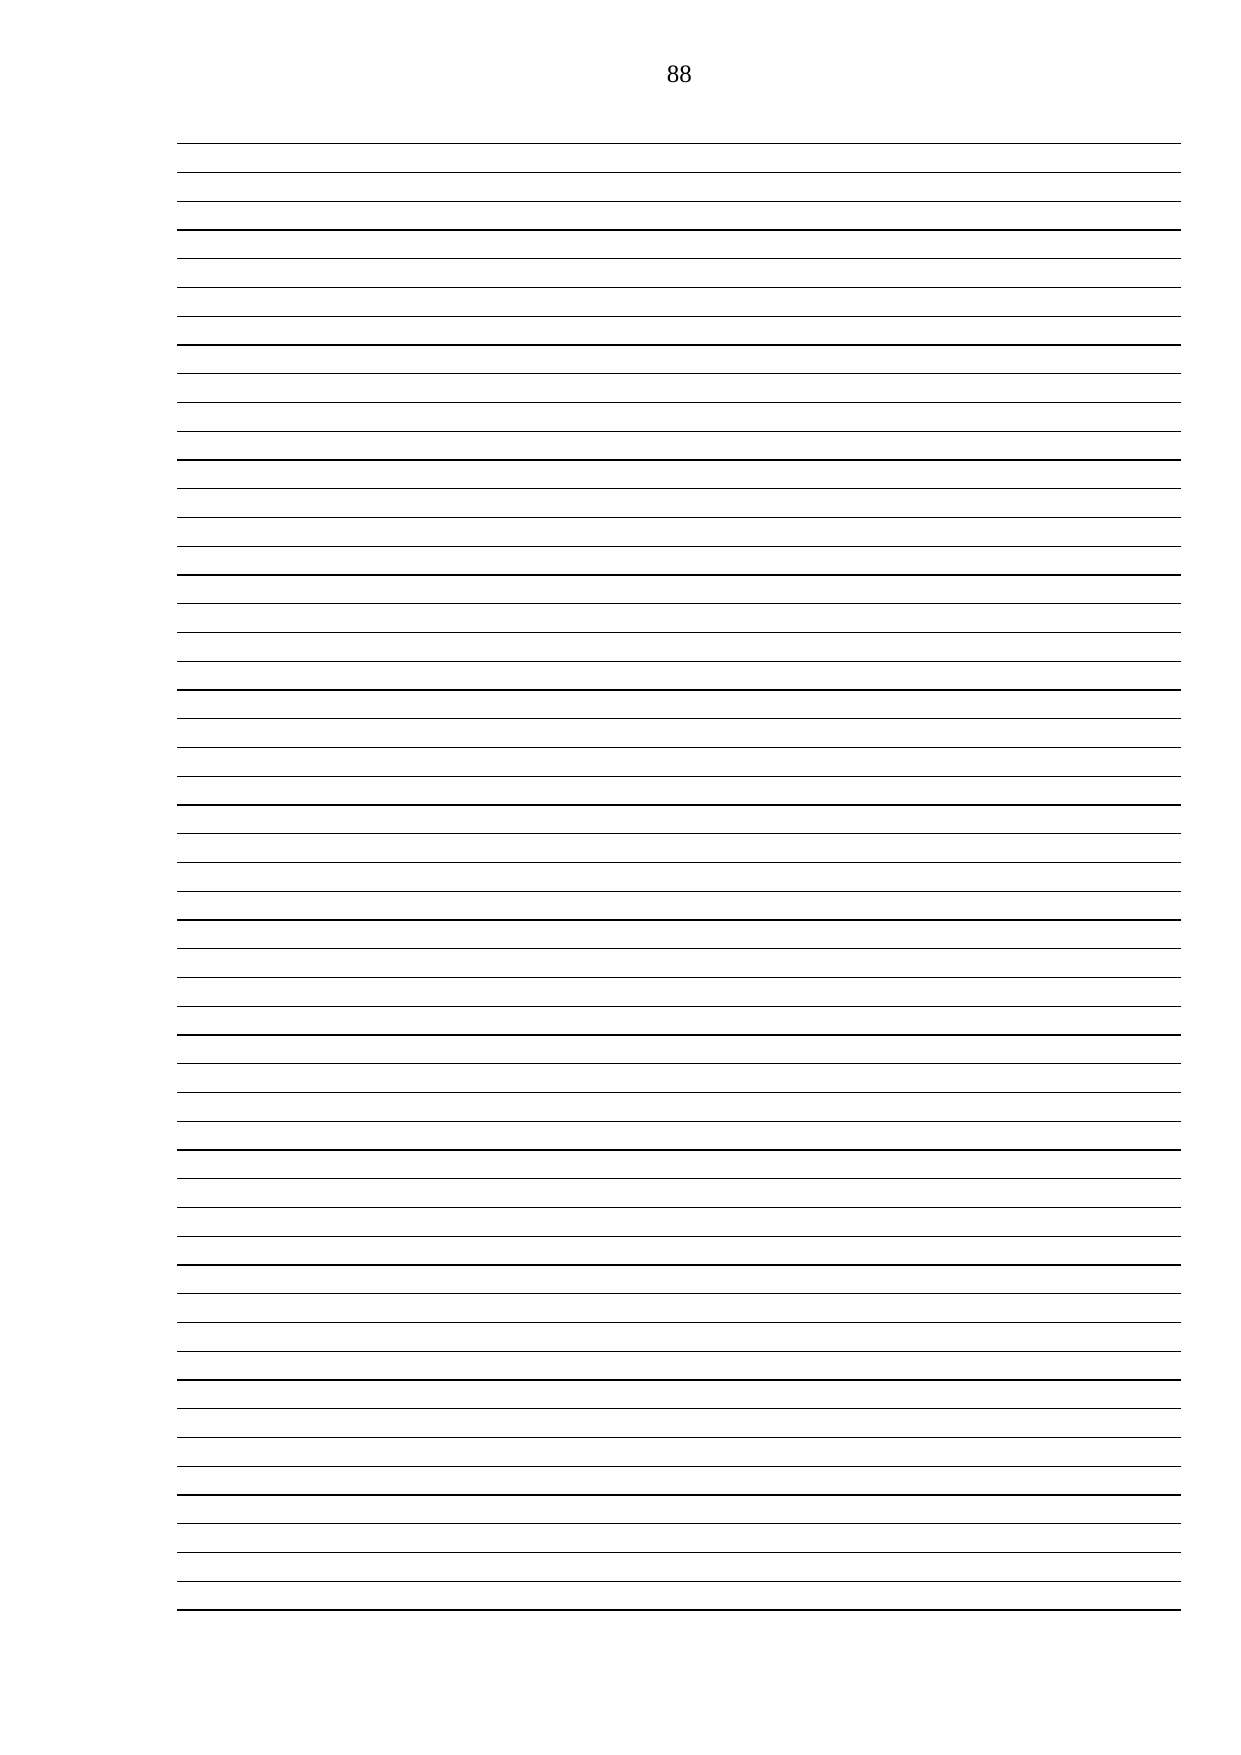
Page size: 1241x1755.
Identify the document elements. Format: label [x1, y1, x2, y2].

text [177, 1151, 1181, 1178]
text [177, 1294, 1181, 1322]
text [177, 547, 1181, 574]
text [177, 1524, 1181, 1552]
text [177, 489, 1181, 517]
text [177, 403, 1181, 431]
text [177, 1409, 1181, 1437]
text [177, 921, 1181, 948]
text [177, 633, 1181, 661]
text [177, 1007, 1181, 1034]
text [177, 806, 1181, 833]
text [177, 144, 1181, 172]
text [177, 432, 1181, 459]
text [177, 1266, 1181, 1293]
text [177, 1093, 1181, 1121]
text [177, 461, 1181, 488]
text [177, 978, 1181, 1006]
text [177, 892, 1181, 919]
text [177, 863, 1181, 891]
text [177, 118, 1181, 143]
text [177, 1582, 1181, 1609]
text [177, 1323, 1181, 1351]
text [177, 202, 1181, 229]
text [177, 691, 1181, 718]
text [177, 346, 1181, 373]
text [177, 777, 1181, 804]
text [177, 231, 1181, 258]
text [177, 1064, 1181, 1092]
text [177, 1553, 1181, 1581]
text [177, 1381, 1181, 1408]
text [177, 1467, 1181, 1494]
text [177, 1352, 1181, 1379]
text [177, 317, 1181, 344]
text [177, 173, 1181, 201]
text [177, 1122, 1181, 1149]
text [177, 288, 1181, 316]
text [177, 1036, 1181, 1063]
text [177, 1237, 1181, 1264]
text [177, 834, 1181, 862]
text [177, 259, 1181, 287]
text [177, 576, 1181, 603]
text [177, 1208, 1181, 1236]
text [177, 719, 1181, 747]
text [177, 662, 1181, 689]
text [177, 604, 1181, 632]
text [177, 1179, 1181, 1207]
text [177, 518, 1181, 546]
text [177, 949, 1181, 977]
text [177, 374, 1181, 402]
text [177, 1438, 1181, 1466]
text [177, 748, 1181, 776]
text [177, 1496, 1181, 1523]
